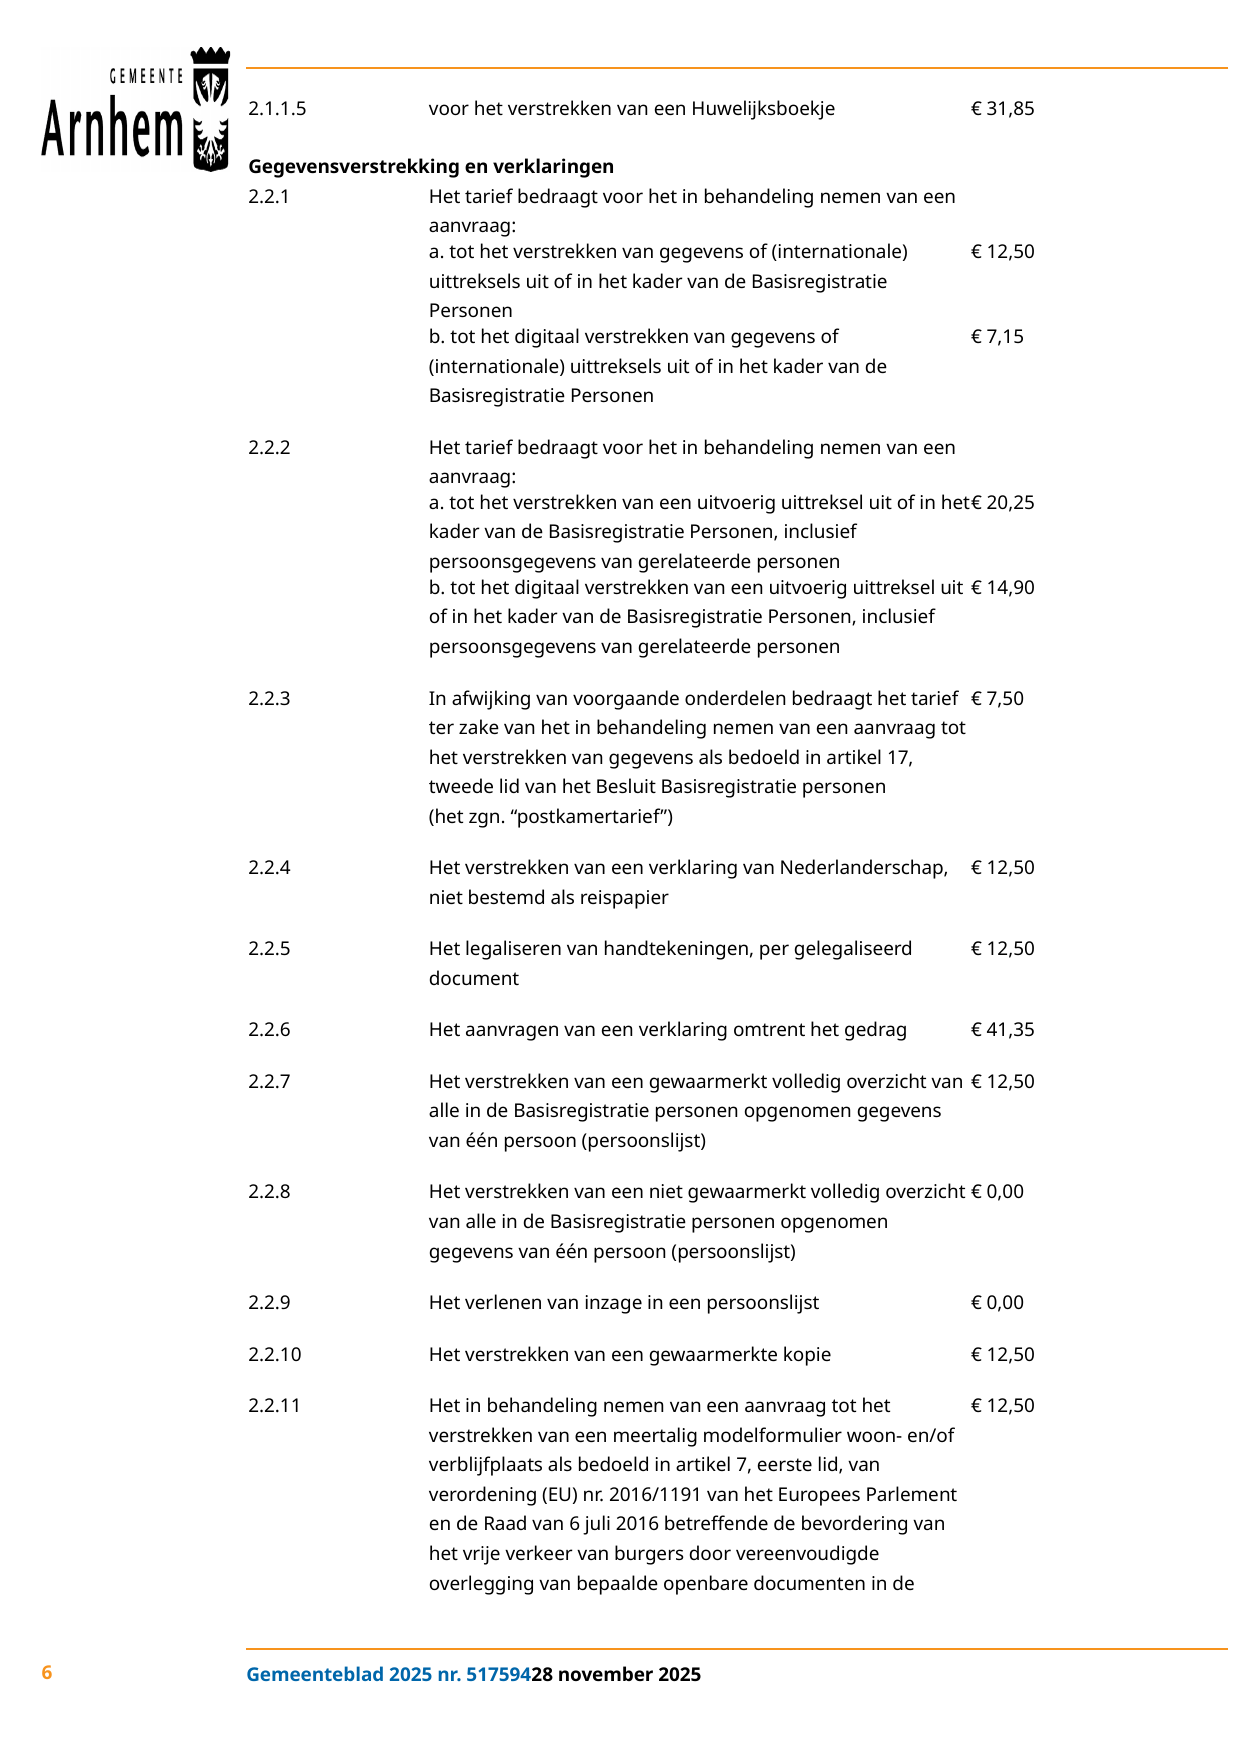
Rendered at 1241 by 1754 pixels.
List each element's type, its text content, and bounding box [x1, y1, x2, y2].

table_cell b. tot het digitaal verstrekken van een uitvoerig uittreksel uit of in het kader van de Basisregistratie Personen, inclusief persoonsgegevens van gerelateerde personen [429, 574, 971, 659]
table_cell € 12,50 [971, 238, 1152, 323]
table_cell [248, 238, 429, 323]
table_cell voor het verstrekken van een Huwelijksboekje [429, 95, 971, 121]
table_cell [429, 408, 971, 434]
table_cell [248, 829, 429, 854]
table_cell € 12,50 [971, 1392, 1152, 1595]
table_cell Het in behandeling nemen van een aanvraag tot het verstrekken van een meertalig modelformulier woon- en/of verblijfplaats als bedoeld in artikel 7, eerste lid, van verordening (EU) nr. 2016/1191 van het Europees Parlement en de Raad van 6 juli 2016 betreffende de bevordering van het vrije verkeer van burgers door vereenvoudigde overlegging van bepaalde openbare documenten in de [429, 1392, 971, 1595]
table_cell 2.2.11 [248, 1392, 429, 1595]
table_cell € 14,90 [971, 574, 1152, 659]
table_header Het tarief bedraagt voor het in behandeling nemen van een aanvraag: [429, 183, 971, 238]
picture [41, 47, 231, 172]
table_cell [429, 829, 971, 854]
table_cell [248, 910, 429, 936]
table_cell [429, 1153, 971, 1179]
table_cell € 7,15 [971, 323, 1152, 408]
table_cell [971, 910, 1152, 936]
table_cell [248, 323, 429, 408]
table_cell [971, 1042, 1152, 1068]
table_cell [429, 910, 971, 936]
table_cell [429, 1042, 971, 1068]
table_cell a. tot het verstrekken van een uitvoerig uittreksel uit of in het kader van de Basisregistratie Personen, inclusief persoonsgegevens van gerelateerde personen [429, 489, 971, 574]
table_header 2.2.1 [248, 183, 429, 238]
table_cell [248, 1315, 429, 1341]
table_cell 2.2.6 [248, 1017, 429, 1042]
table_cell [248, 1153, 429, 1179]
table_cell Het verlenen van inzage in een persoonslijst [429, 1289, 971, 1315]
table_cell [248, 991, 429, 1017]
table_cell [429, 1264, 971, 1289]
table_cell [971, 1153, 1152, 1179]
table_cell € 0,00 [971, 1179, 1152, 1263]
table_cell Het verstrekken van een gewaarmerkt volledig overzicht van alle in de Basisregistratie personen opgenomen gegevens van één persoon (persoonslijst) [429, 1068, 971, 1153]
table_cell € 12,50 [971, 855, 1152, 910]
table_cell Het tarief bedraagt voor het in behandeling nemen van een aanvraag: [429, 434, 971, 489]
table_cell € 20,25 [971, 489, 1152, 574]
table_cell [429, 991, 971, 1017]
table_cell 2.2.3 [248, 685, 429, 829]
table_cell In afwijking van voorgaande onderdelen bedraagt het tarief ter zake van het in behandeling nemen van een aanvraag tot het verstrekken van gegevens als bedoeld in artikel 17, tweede lid van het Besluit Basisregistratie personen (het zgn. “postkamertarief”) [429, 685, 971, 829]
table_cell Het verstrekken van een gewaarmerkte kopie [429, 1341, 971, 1366]
table_header [971, 183, 1152, 238]
table_cell Het verstrekken van een niet gewaarmerkt volledig overzicht van alle in de Basisregistratie personen opgenomen gegevens van één persoon (persoonslijst) [429, 1179, 971, 1263]
table_cell € 41,35 [971, 1017, 1152, 1042]
table_cell [971, 434, 1152, 489]
table_cell [971, 1366, 1152, 1392]
table_cell [971, 829, 1152, 854]
table_cell 2.2.4 [248, 855, 429, 910]
table_cell [429, 1315, 971, 1341]
table_cell [429, 1366, 971, 1392]
table_cell 2.2.10 [248, 1341, 429, 1366]
table_cell Het aanvragen van een verklaring omtrent het gedrag [429, 1017, 971, 1042]
table_cell [971, 1264, 1152, 1289]
table_cell 2.1.1.5 [248, 95, 429, 121]
table_cell 2.2.5 [248, 936, 429, 991]
table_cell [971, 659, 1152, 685]
table_cell b. tot het digitaal verstrekken van gegevens of (internationale) uittreksels uit of in het kader van de Basisregistratie Personen [429, 323, 971, 408]
table_cell 2.2.9 [248, 1289, 429, 1315]
table_cell [971, 1315, 1152, 1341]
table_cell 2.2.2 [248, 434, 429, 489]
table_cell [971, 991, 1152, 1017]
table_cell Het verstrekken van een verklaring van Nederlanderschap, niet bestemd als reispapier [429, 855, 971, 910]
table_cell € 12,50 [971, 1341, 1152, 1366]
table_cell [248, 574, 429, 659]
table_cell € 31,85 [971, 95, 1152, 121]
table_cell [248, 489, 429, 574]
text Gegevensverstrekking en verklaringen [248, 153, 1152, 179]
table_cell [248, 659, 429, 685]
table_cell € 12,50 [971, 1068, 1152, 1153]
table_cell 2.2.7 [248, 1068, 429, 1153]
table_cell [248, 1264, 429, 1289]
table_cell € 0,00 [971, 1289, 1152, 1315]
table_cell [429, 659, 971, 685]
table_cell [248, 408, 429, 434]
table_cell € 12,50 [971, 936, 1152, 991]
table_cell [248, 1042, 429, 1068]
table_cell [971, 408, 1152, 434]
table_cell a. tot het verstrekken van gegevens of (internationale) uittreksels uit of in het kader van de Basisregistratie Personen [429, 238, 971, 323]
table_cell Het legaliseren van handtekeningen, per gelegaliseerd document [429, 936, 971, 991]
table_cell [248, 1366, 429, 1392]
table_cell 2.2.8 [248, 1179, 429, 1263]
table_cell € 7,50 [971, 685, 1152, 829]
